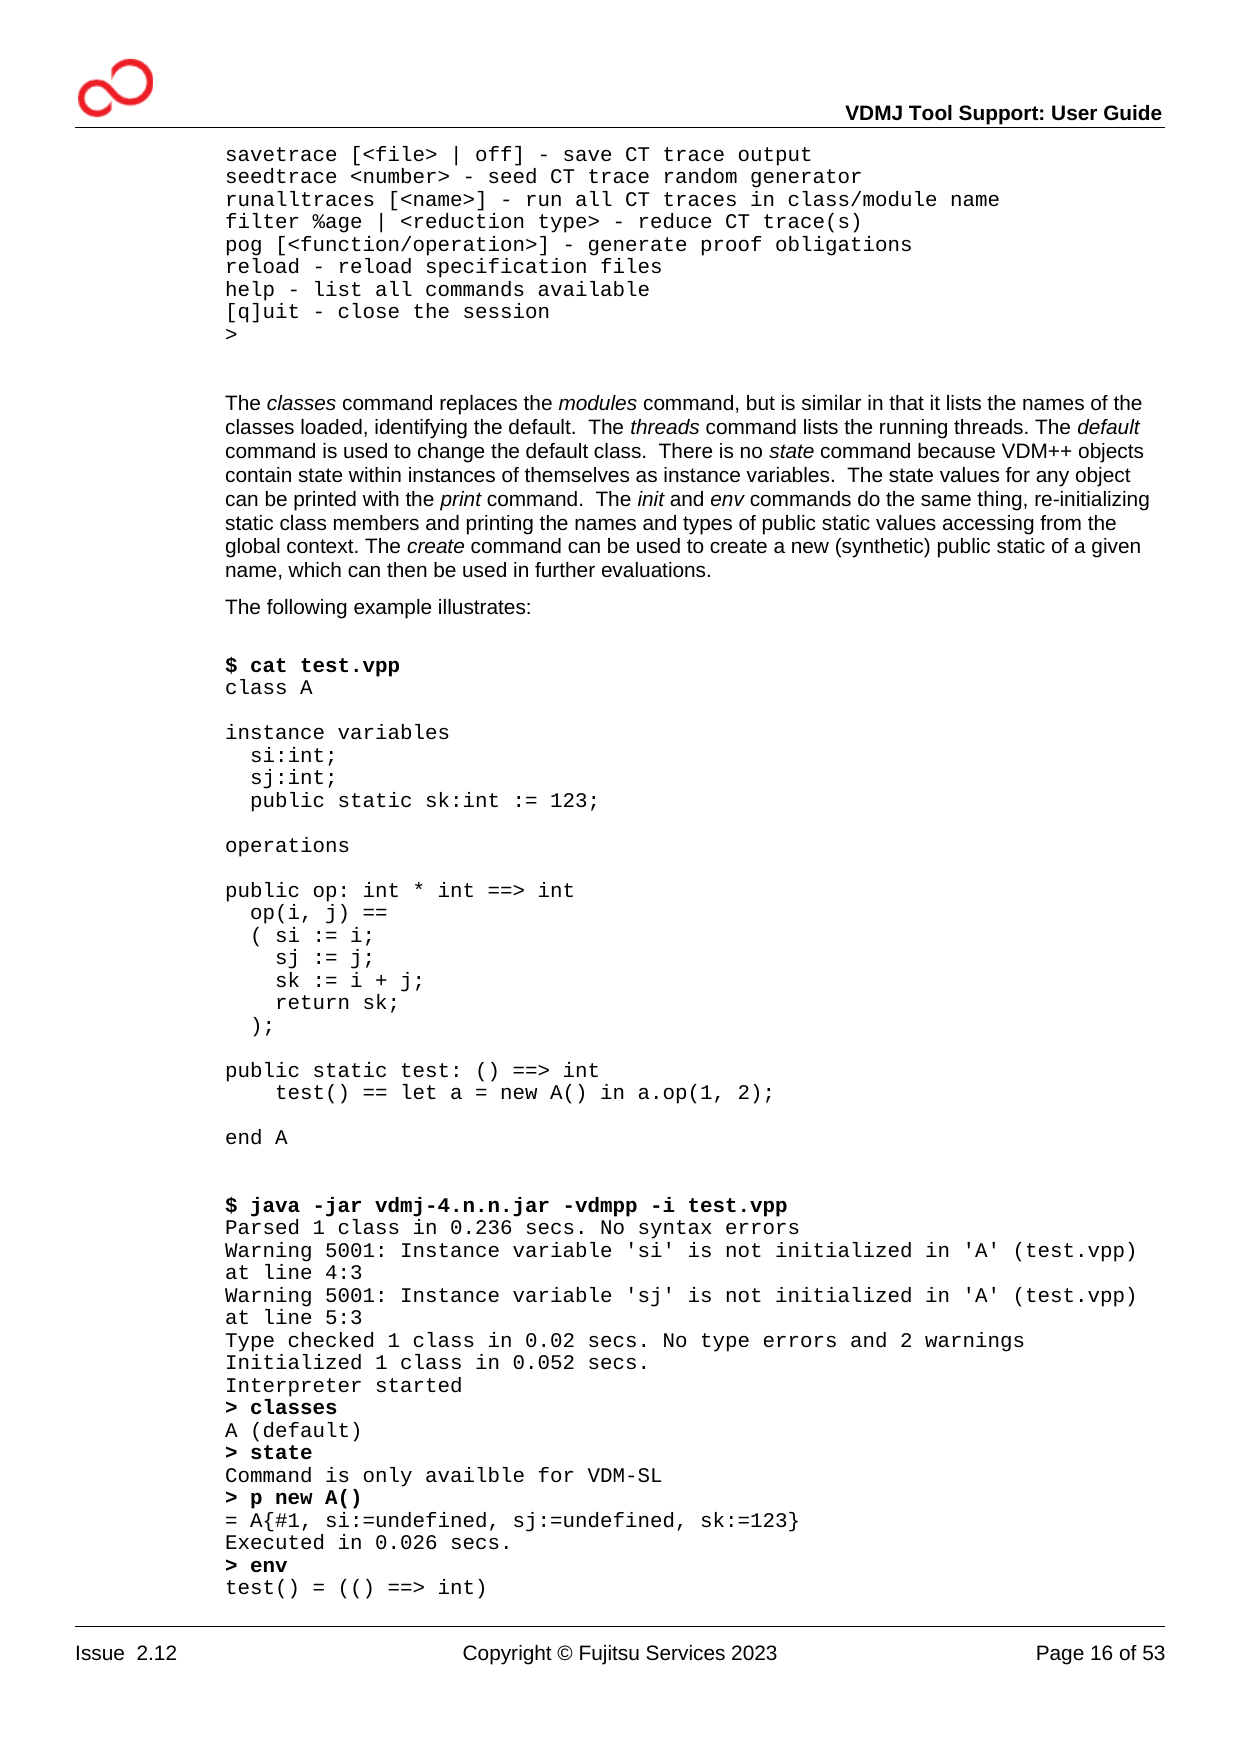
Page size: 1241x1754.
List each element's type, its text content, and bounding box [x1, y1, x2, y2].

text Type checked 1 class in 0.02 secs. No type errors and 2 warnings [225, 1329, 1165, 1352]
text [q]uit - close the session [225, 301, 1165, 323]
text > state [225, 1442, 1165, 1464]
text $ java -jar vdmj-4.n.n.jar -vdmpp -i test.vpp [225, 1194, 1165, 1217]
text $ cat test.vpp [225, 654, 1165, 677]
text runalltraces [<name>] - run all CT traces in class/module name [225, 188, 1165, 211]
text seedtrace <number> - seed CT trace random generator [225, 166, 1165, 188]
text filter %age | <reduction type> - reduce CT trace(s) [225, 211, 1165, 233]
text Executed in 0.026 secs. [225, 1532, 1165, 1554]
text test() == let a = new A() in a.op(1, 2); [225, 1082, 1165, 1104]
text Warning 5001: Instance variable 'si' is not initialized in 'A' (test.vpp) at line 4:3 [225, 1239, 1165, 1284]
text class A [225, 677, 1165, 699]
picture [78, 52, 153, 127]
text savetrace [<file> | off] - save CT trace output [225, 143, 1165, 166]
text Command is only availble for VDM-SL [225, 1464, 1165, 1487]
text ( si := i; [225, 924, 1165, 947]
text instance variables [225, 722, 1165, 744]
text > p new A() [225, 1487, 1165, 1509]
text return sk; [225, 992, 1165, 1014]
text Parsed 1 class in 0.236 secs. No syntax errors [225, 1217, 1165, 1239]
text test() = (() ==> int) [225, 1577, 1165, 1599]
text pog [<function/operation>] - generate proof obligations [225, 233, 1165, 256]
text The following example illustrates: [225, 595, 1165, 619]
text sk := i + j; [225, 969, 1165, 992]
text Initialized 1 class in 0.052 secs. [225, 1352, 1165, 1374]
text > env [225, 1554, 1165, 1577]
text sj := j; [225, 947, 1165, 969]
text help - list all commands available [225, 278, 1165, 301]
text operations [225, 834, 1165, 857]
text Interpreter started [225, 1374, 1165, 1397]
text = A{#1, si:=undefined, sj:=undefined, sk:=123} [225, 1509, 1165, 1532]
text A (default) [225, 1419, 1165, 1442]
text op(i, j) == [225, 902, 1165, 924]
text end A [225, 1127, 1165, 1149]
text public static sk:int := 123; [225, 789, 1165, 812]
text public static test: () ==> int [225, 1059, 1165, 1082]
text > classes [225, 1397, 1165, 1419]
text public op: int * int ==> int [225, 879, 1165, 902]
text sj:int; [225, 767, 1165, 789]
text reload - reload specification files [225, 256, 1165, 278]
text The classes command replaces the modules command, but is similar in that it lists the names of the classes loaded, identifying the default. The threads command lists the running threads. The default command is used to change the default class. There is no state command because VDM++ objects contain state within instances of themselves as instance variables. The state values for any object can be printed with the print command. The init and env commands do the same thing, re-initializing static class members and printing the names and types of public static values accessing from the global context. The create command can be used to create a new (synthetic) public static of a given name, which can then be used in further evaluations. [225, 391, 1165, 583]
text Warning 5001: Instance variable 'sj' is not initialized in 'A' (test.vpp) at line 5:3 [225, 1284, 1165, 1329]
text > [225, 323, 1165, 346]
text ); [225, 1014, 1165, 1037]
text si:int; [225, 744, 1165, 767]
